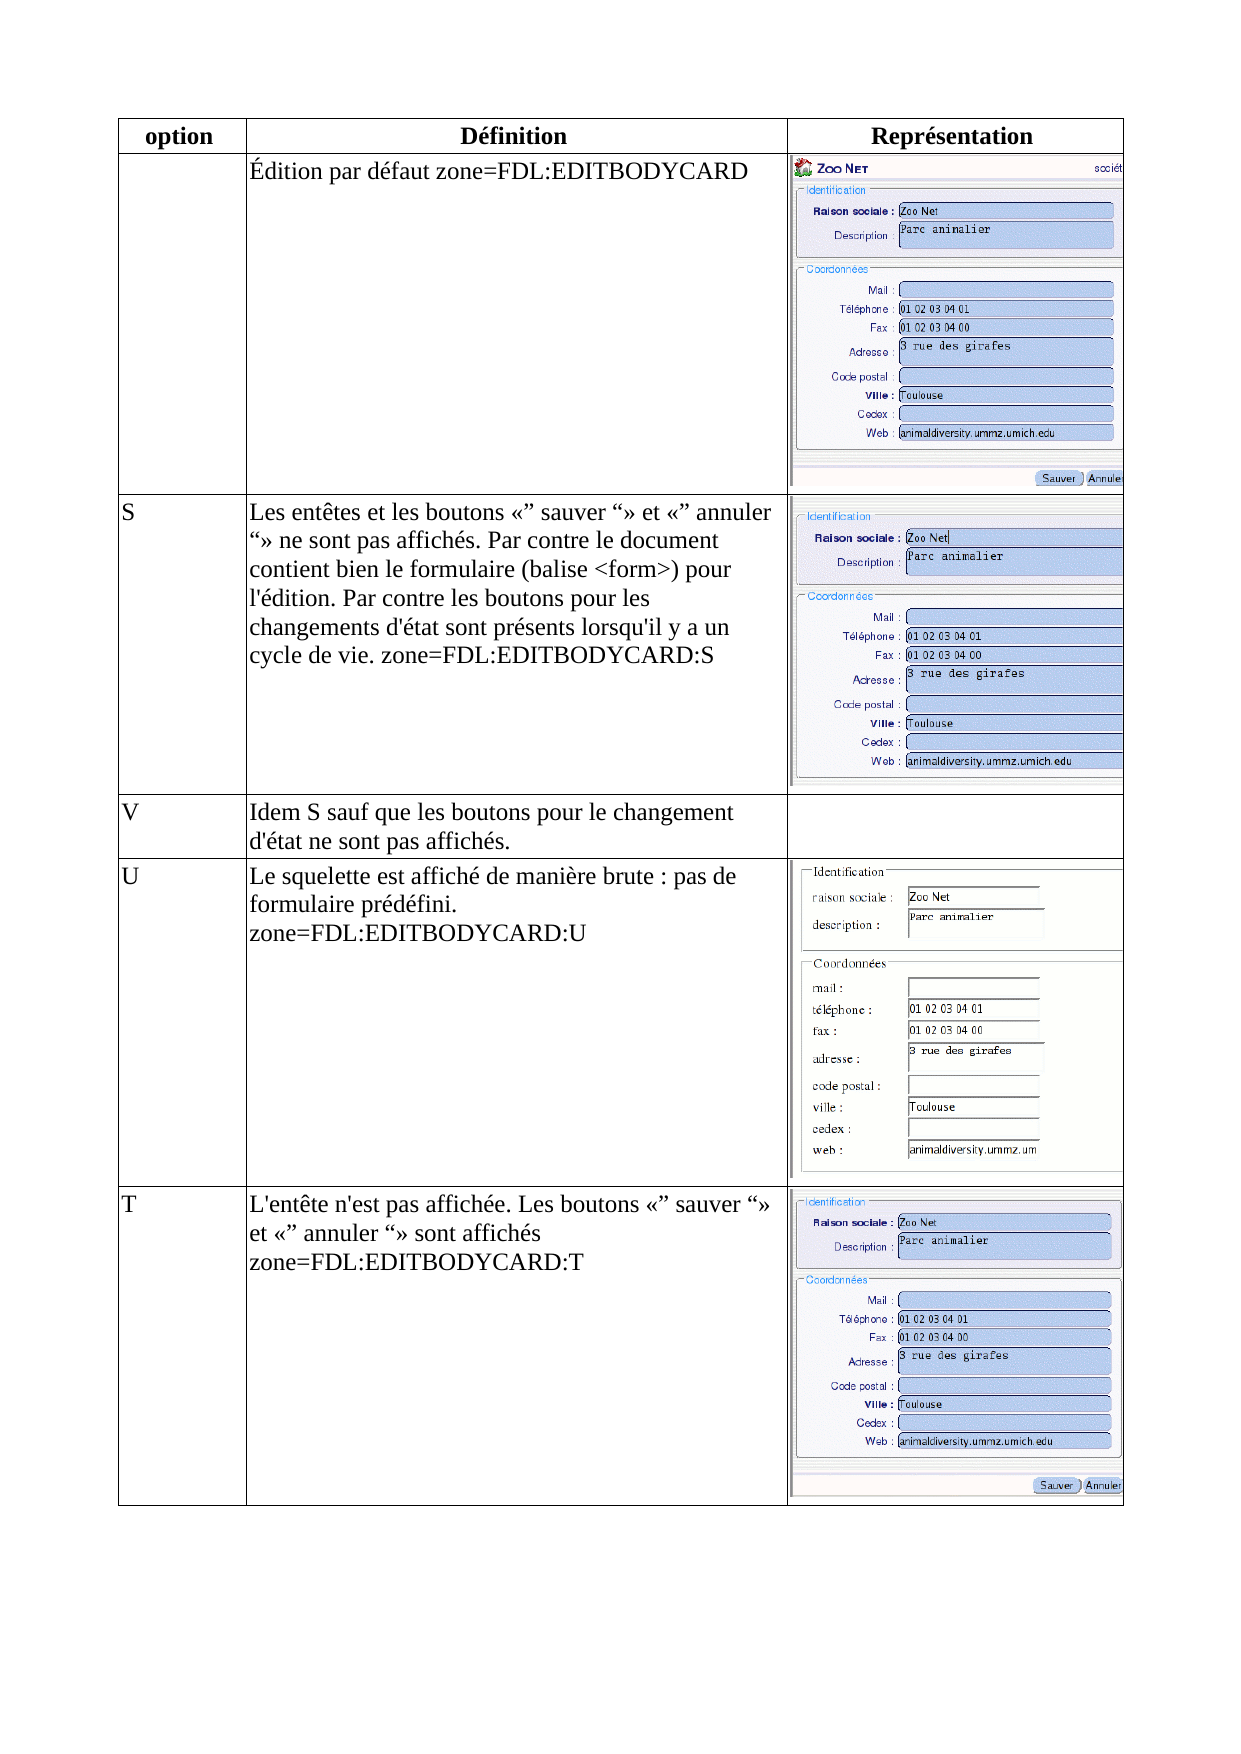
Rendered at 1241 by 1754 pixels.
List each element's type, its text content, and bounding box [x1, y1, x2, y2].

table_cell [788, 495, 1123, 794]
table_cell Le squelette est affiché de manière brute : pas de formulaire prédéfini. zone=FDL:EDITBODYCARD:U [247, 859, 787, 1186]
table_cell Les entêtes et les boutons «” sauver “» et «” annuler “» ne sont pas affichés. Par contre le document contient bien le formulaire (balise <form>) pour l'édition. Par contre les boutons pour les changements d'état sont présents lorsqu'il y a un cycle de vie. zone=FDL:EDITBODYCARD:S [247, 495, 787, 794]
table_cell [788, 1187, 1123, 1505]
table_header Définition [247, 119, 787, 153]
table_cell [788, 859, 1123, 1186]
table_cell V [119, 795, 246, 858]
table_cell U [119, 859, 246, 1186]
table_header option [119, 119, 246, 153]
table_cell Idem S sauf que les boutons pour le changement d'état ne sont pas affichés. [247, 795, 787, 858]
picture [790, 860, 1123, 1178]
table_cell [119, 154, 246, 494]
table_cell S [119, 495, 246, 794]
table_header Représentation [788, 119, 1123, 153]
table_cell L'entête n'est pas affichée. Les boutons «” sauver “» et «” annuler “» sont affichés zone=FDL:EDITBODYCARD:T [247, 1187, 787, 1505]
table_cell T [119, 1187, 246, 1505]
table_cell Édition par défaut zone=FDL:EDITBODYCARD [247, 154, 787, 494]
picture [790, 496, 1123, 786]
table_cell [788, 154, 1123, 494]
picture [790, 1189, 1123, 1497]
table_cell [788, 795, 1123, 858]
picture [790, 155, 1123, 486]
